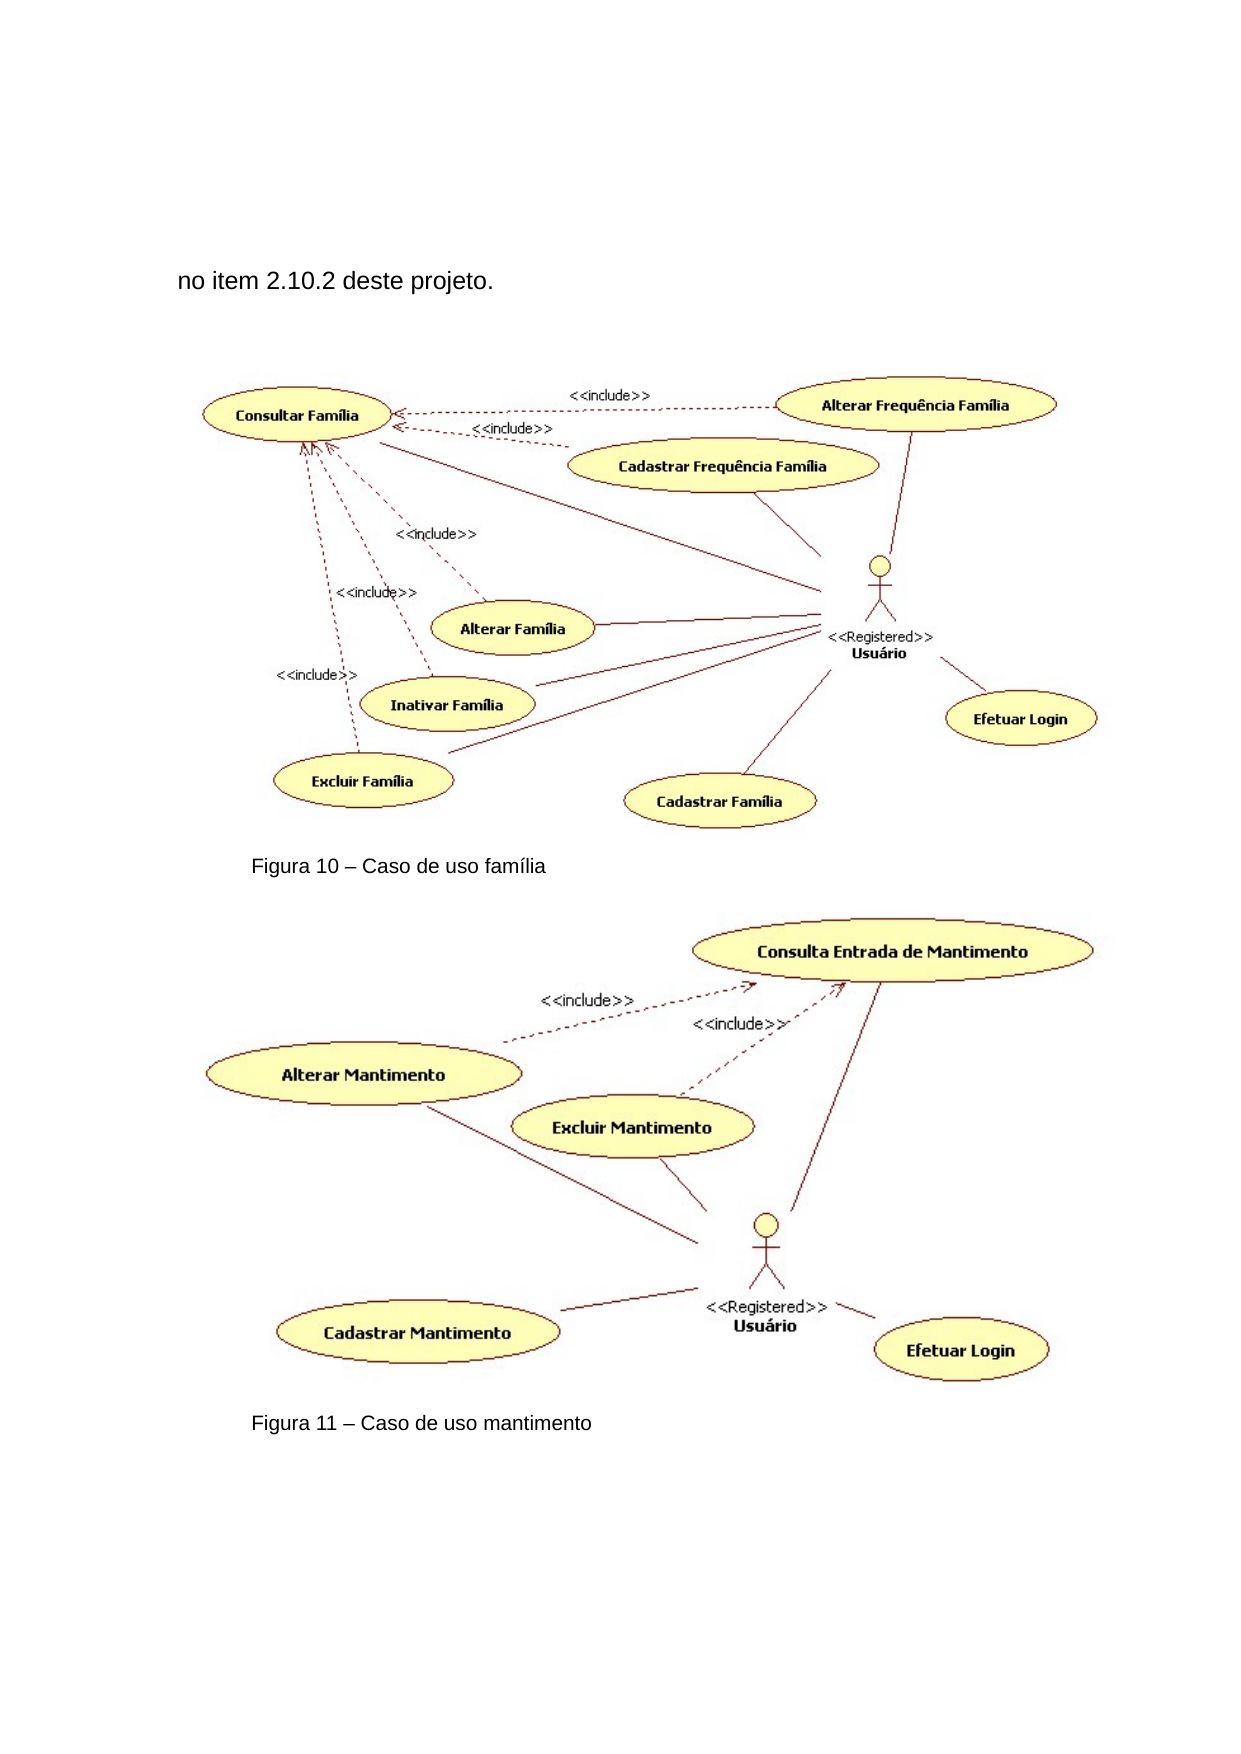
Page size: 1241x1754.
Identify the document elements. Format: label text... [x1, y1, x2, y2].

text no item 2.10.2 deste projeto. [177, 266, 1122, 294]
text Figura 10 – Caso de uso família [177, 854, 1122, 877]
picture [177, 890, 1123, 1411]
text Figura 11 – Caso de uso mantimento [177, 1411, 1122, 1434]
picture [177, 352, 1123, 854]
